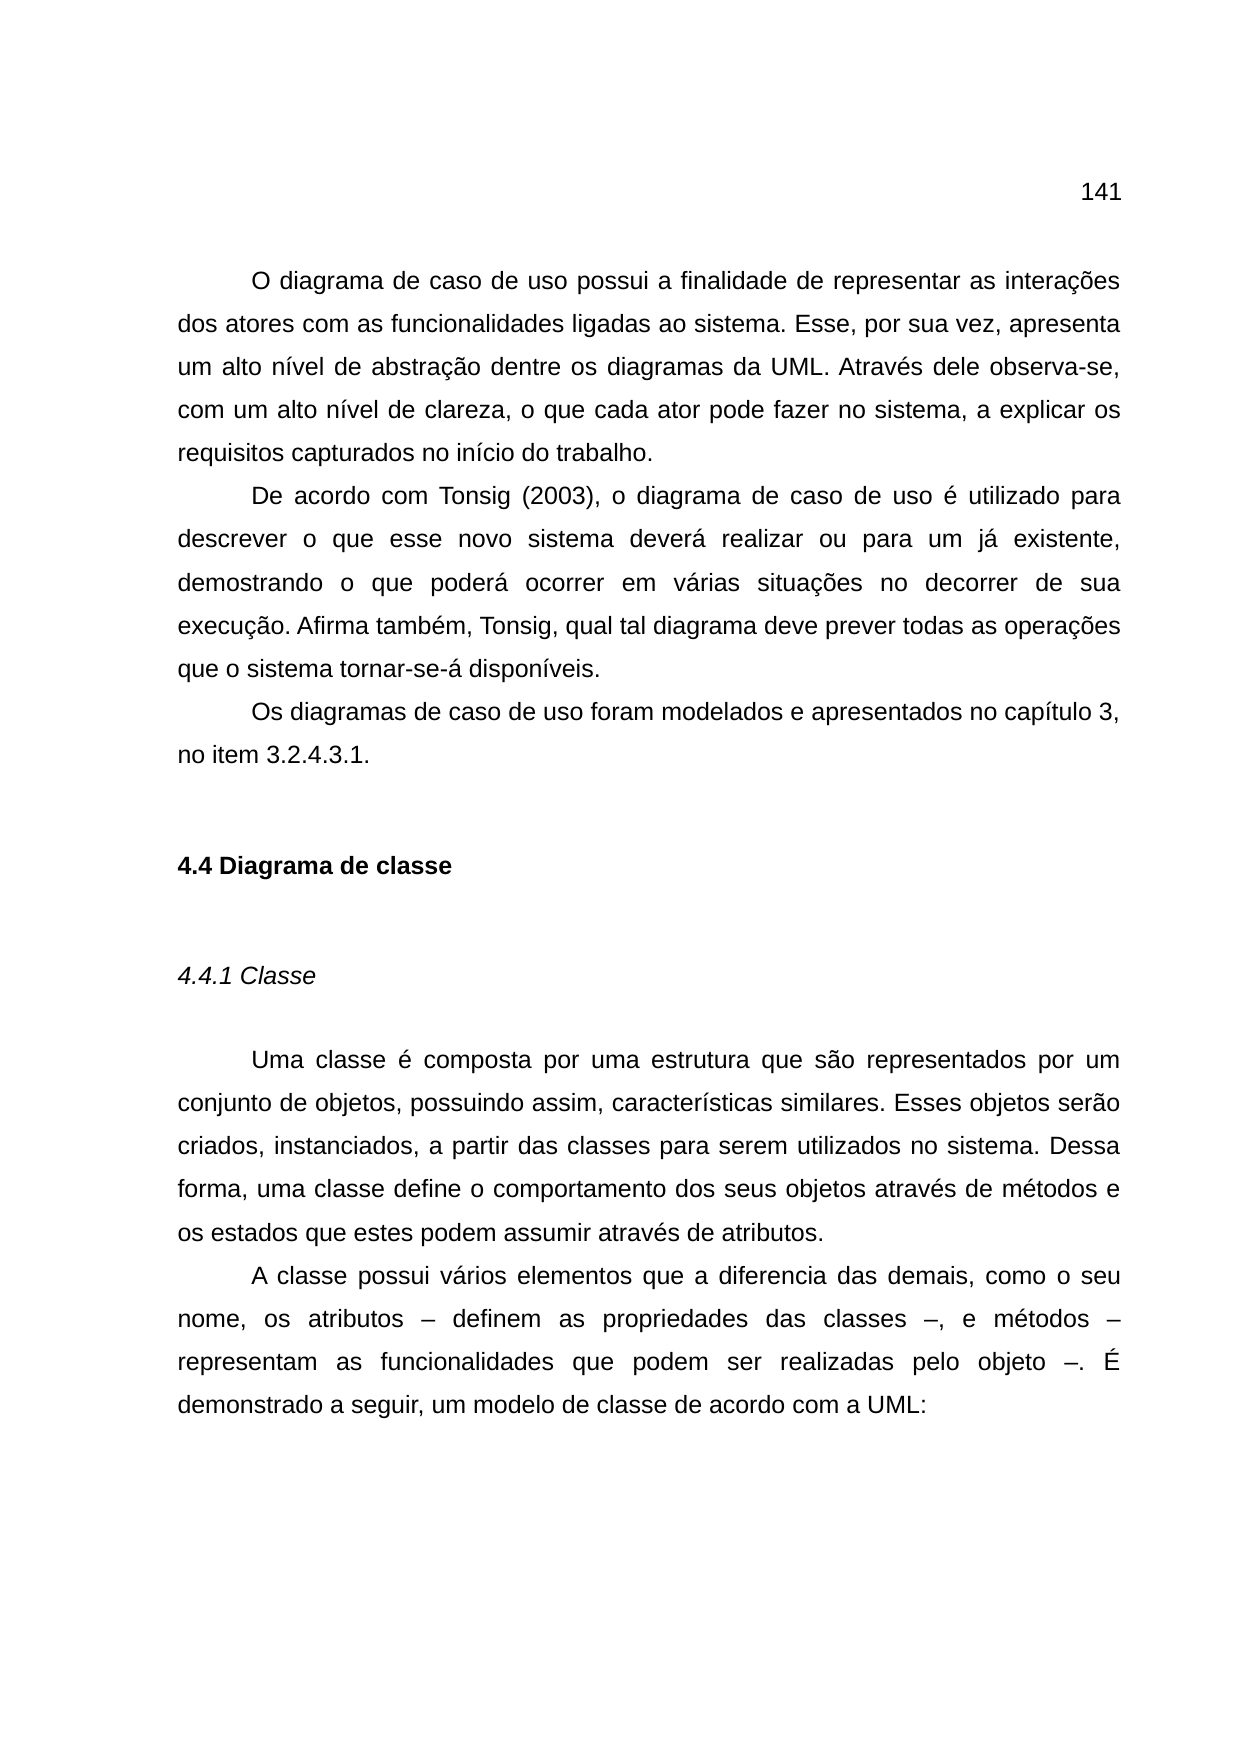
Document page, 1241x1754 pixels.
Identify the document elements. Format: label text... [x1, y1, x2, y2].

subtitle 4.4.1 Classe [177, 961, 1122, 989]
text Os diagramas de caso de uso foram modelados e apresentados no capítulo 3, no item 3.2.4.3.1. [177, 697, 1122, 769]
text Uma classe é composta por uma estrutura que são representados por um conjunto de objetos, possuindo assim, características similares. Esses objetos serão criados, instanciados, a partir das classes para serem utilizados no sistema. Dessa forma, uma classe define o comportamento dos seus objetos através de métodos e os estados que estes podem assumir através de atributos. [177, 1045, 1122, 1246]
subtitle 4.4 Diagrama de classe [177, 851, 1122, 880]
text O diagrama de caso de uso possui a finalidade de representar as interações dos atores com as funcionalidades ligadas ao sistema. Esse, por sua vez, apresenta um alto nível de abstração dentre os diagramas da UML. Através dele observa-se, com um alto nível de clareza, o que cada ator pode fazer no sistema, a explicar os requisitos capturados no início do trabalho. [177, 266, 1122, 467]
text A classe possui vários elementos que a diferencia das demais, como o seu nome, os atributos – definem as propriedades das classes –, e métodos – representam as funcionalidades que podem ser realizadas pelo objeto –. É demonstrado a seguir, um modelo de classe de acordo com a UML: [177, 1261, 1122, 1419]
text De acordo com Tonsig (2003), o diagrama de caso de uso é utilizado para descrever o que esse novo sistema deverá realizar ou para um já existente, demostrando o que poderá ocorrer em várias situações no decorrer de sua execução. Afirma também, Tonsig, qual tal diagrama deve prever todas as operações que o sistema tornar-se-á disponíveis. [177, 481, 1122, 683]
